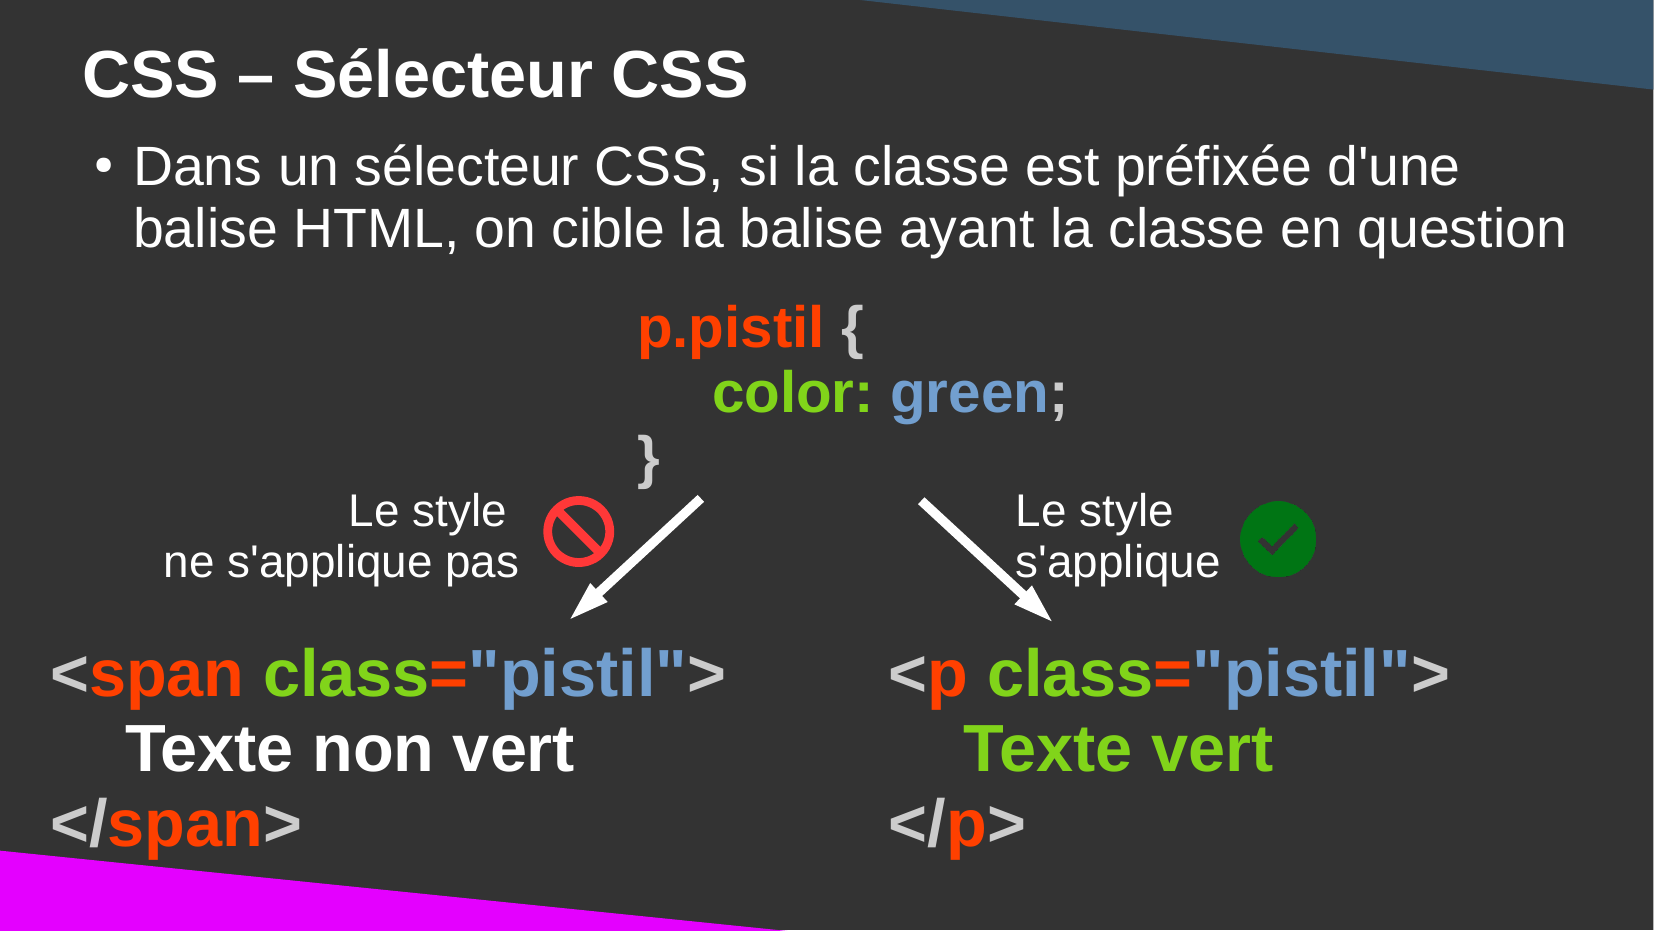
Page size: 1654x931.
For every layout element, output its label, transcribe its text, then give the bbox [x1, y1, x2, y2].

picture [1240, 501, 1316, 577]
title Le style s'applique [1015, 484, 1382, 588]
title Le style ne s'applique pas [153, 484, 520, 588]
text_box [543, 496, 615, 567]
list Dans un sélecteur CSS, si la classe est préfixée d'une balise HTML, on cible la balise ayant la classe en question [80, 135, 1605, 308]
text_box <p class="pistil"> Texte vert </p> [874, 628, 1617, 869]
title CSS – Sélecteur CSS [82, 37, 1571, 114]
text_box [0, 850, 788, 931]
text_box p.pistil { color: green; } [622, 287, 1099, 498]
text_box <span class="pistil"> Texte non vert </span> [35, 628, 779, 869]
text_box [860, 0, 1654, 90]
